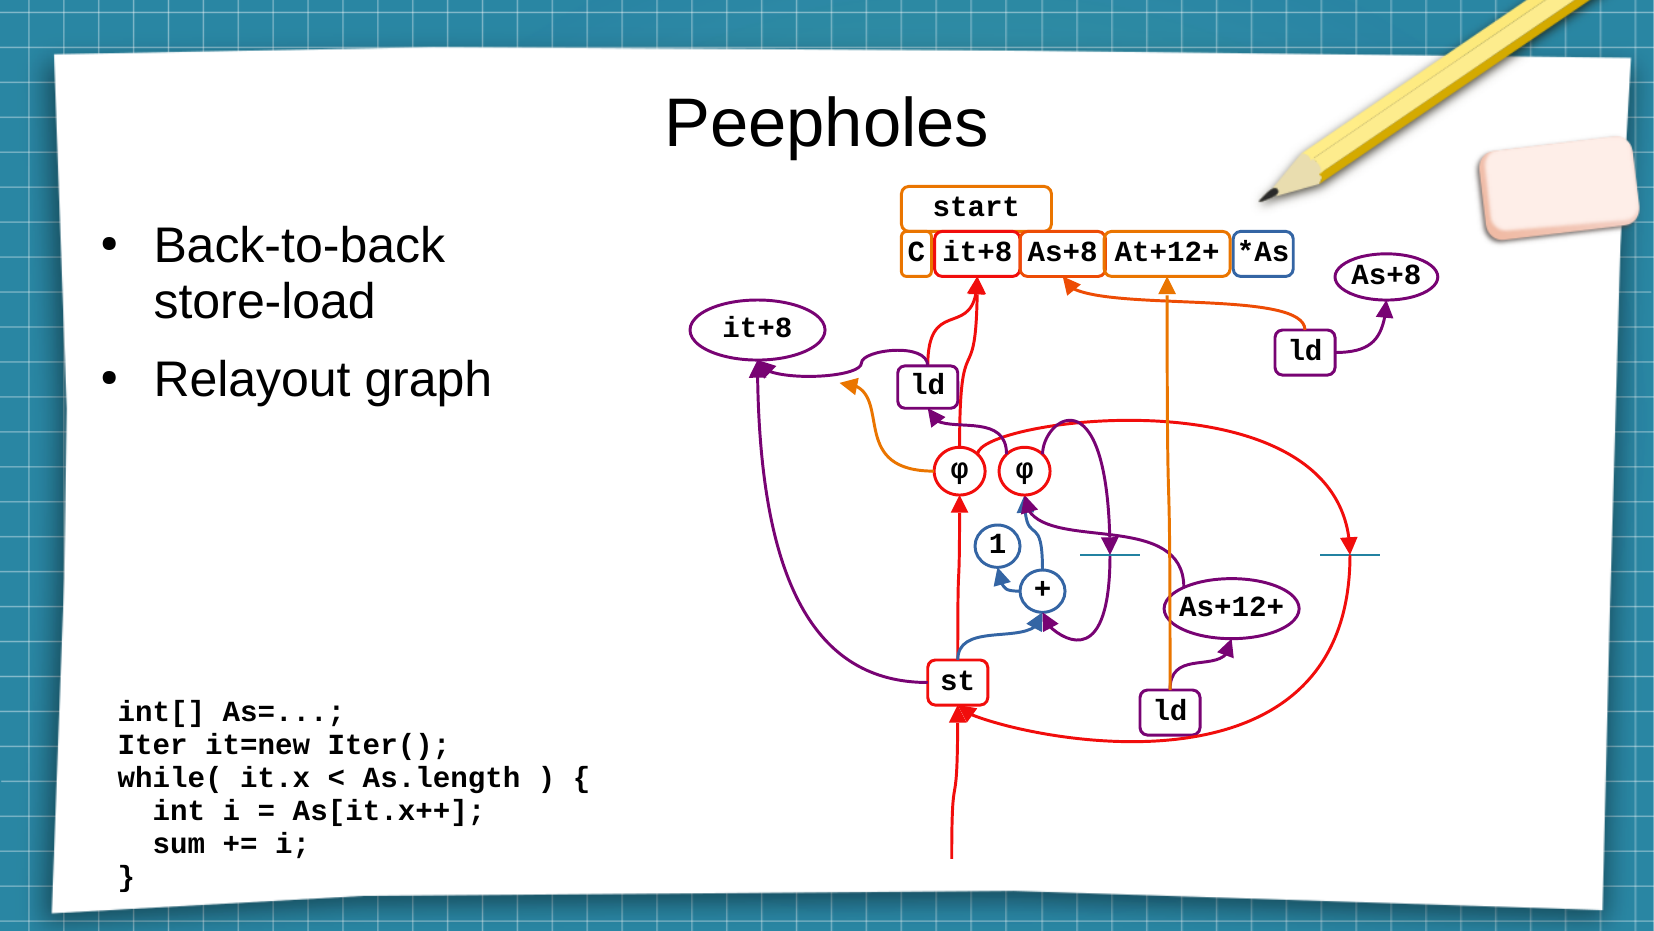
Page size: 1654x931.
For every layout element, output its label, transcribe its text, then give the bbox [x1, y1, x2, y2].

text_box ld [1275, 330, 1336, 376]
text_box As+12+ [1172, 578, 1300, 639]
picture [0, 0, 1654, 931]
text_box φ [999, 447, 1051, 496]
text_box As+8 [1335, 253, 1438, 301]
text_box start [901, 201, 1052, 232]
text_box int[] As=...; Iter it=new Iter(); while( it.x < As.length ) { int i = As[it.x++]; sum += i; } [102, 690, 781, 903]
text_box + [1020, 570, 1066, 613]
text_box it+8 [690, 300, 826, 361]
text_box φ [934, 447, 986, 496]
text_box 1 [975, 525, 1021, 568]
text_box *As [1233, 231, 1294, 277]
text_box At+12+ [1104, 231, 1231, 277]
list Back-to-back store-load Relayout graph [82, 217, 706, 676]
text_box it+8 [934, 231, 1020, 277]
text_box ld [1140, 690, 1201, 736]
text_box st [927, 660, 988, 706]
title Peepholes [82, 45, 1571, 201]
text_box ld [897, 365, 958, 409]
text_box C [901, 231, 932, 277]
text_box As+8 [1020, 231, 1105, 277]
